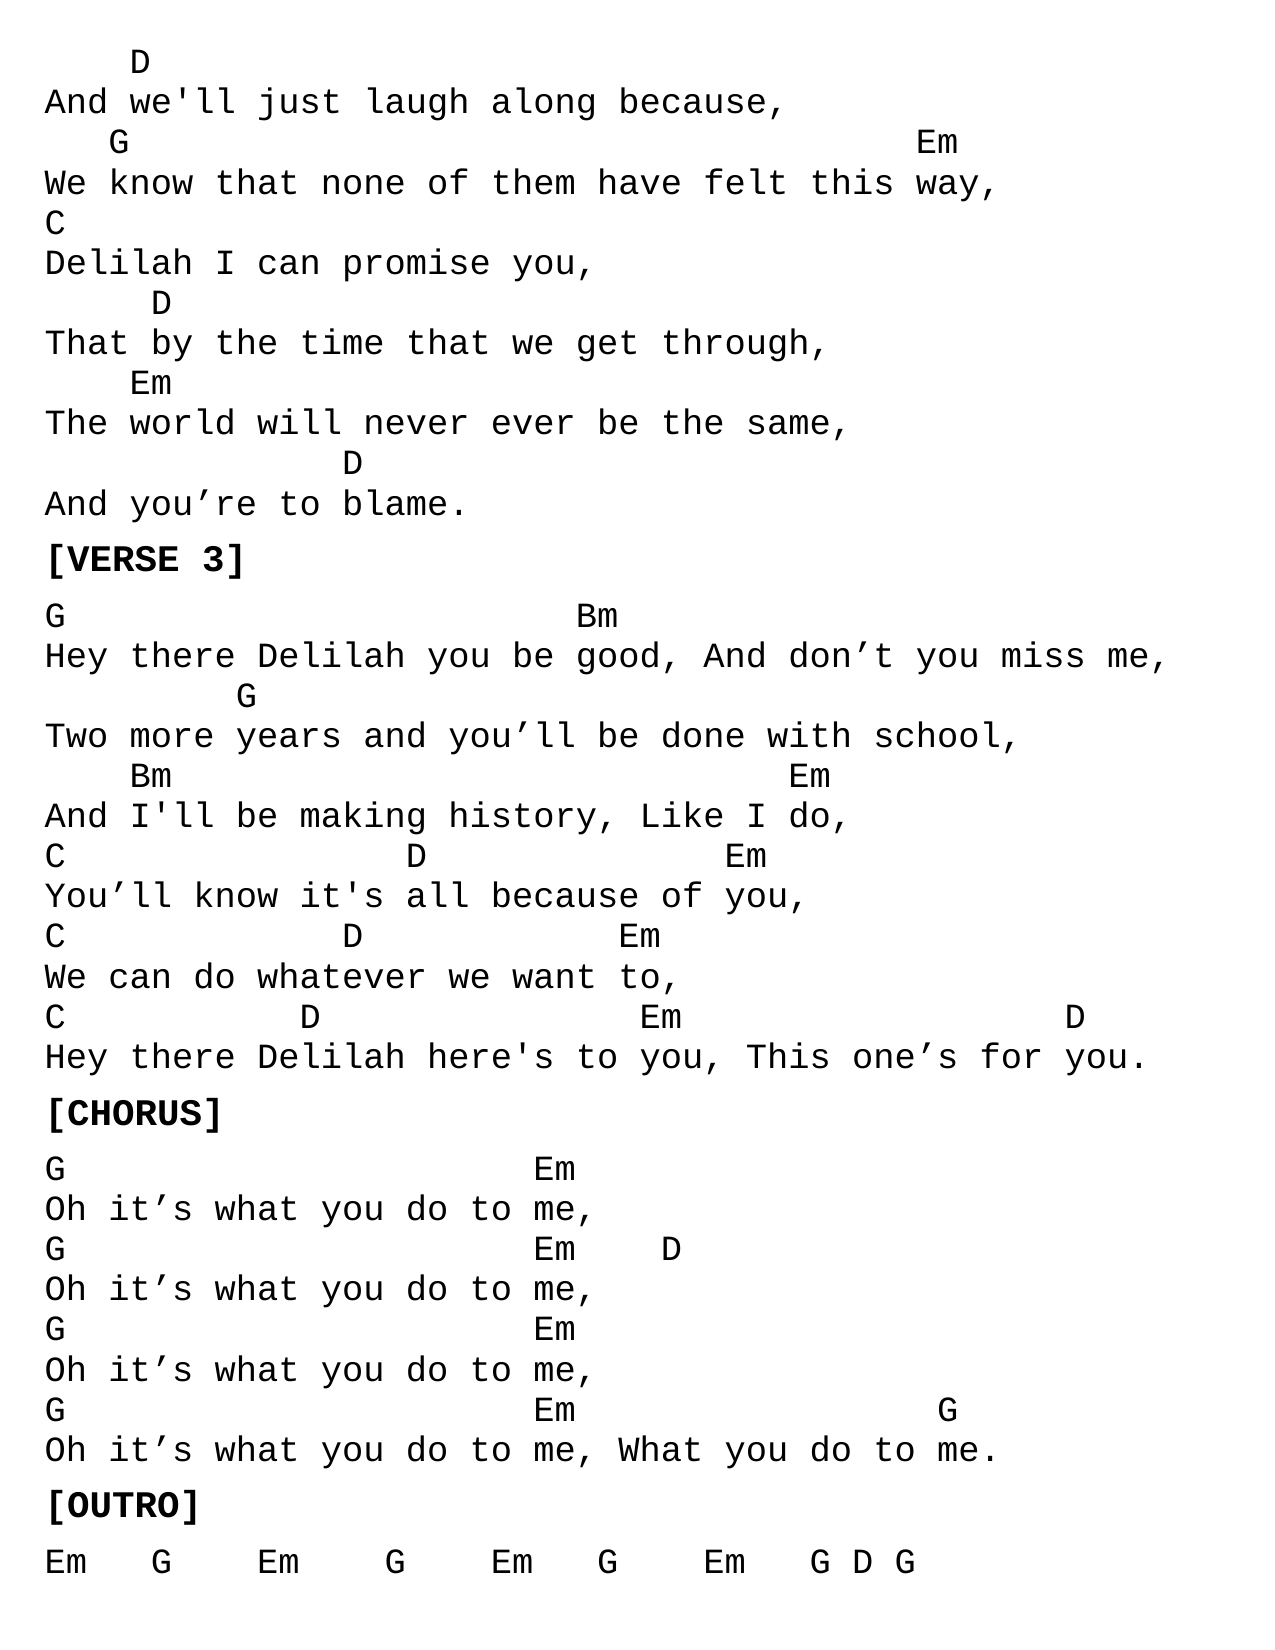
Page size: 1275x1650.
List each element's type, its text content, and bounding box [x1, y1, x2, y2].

text Delilah I can promise you, [44, 245, 1231, 285]
subtitle [CHORUS] [44, 1094, 1231, 1136]
text Hey there Delilah here's to you, This one’s for you. [44, 1039, 1231, 1079]
text Hey there Delilah you be good, And don’t you miss me, [44, 638, 1231, 678]
text D [44, 445, 1231, 485]
text You’ll know it's all because of you, [44, 878, 1231, 918]
text G Em [44, 124, 1231, 164]
text Em G Em G Em G Em G D G [44, 1544, 1231, 1584]
text We can do whatever we want to, [44, 958, 1231, 999]
text D [44, 44, 1231, 84]
text And we'll just laugh along because, [44, 84, 1231, 124]
text C D Em [44, 918, 1231, 958]
text C D Em D [44, 999, 1231, 1039]
text The world will never ever be the same, [44, 405, 1231, 445]
text And you’re to blame. [44, 485, 1231, 526]
text G Em G [44, 1392, 1231, 1432]
text D [44, 285, 1231, 325]
text G [44, 678, 1231, 718]
text Oh it’s what you do to me, [44, 1191, 1231, 1231]
text G Em [44, 1311, 1231, 1351]
text Oh it’s what you do to me, [44, 1271, 1231, 1311]
text G Bm [44, 598, 1231, 638]
text Two more years and you’ll be done with school, [44, 718, 1231, 758]
text G Em D [44, 1231, 1231, 1271]
subtitle [VERSE 3] [44, 540, 1231, 583]
text G Em [44, 1151, 1231, 1191]
text Oh it’s what you do to me, [44, 1351, 1231, 1392]
text Bm Em [44, 758, 1231, 798]
text We know that none of them have felt this way, [44, 164, 1231, 205]
text That by the time that we get through, [44, 325, 1231, 365]
subtitle [OUTRO] [44, 1487, 1231, 1529]
text C D Em [44, 838, 1231, 878]
text C [44, 205, 1231, 245]
text And I'll be making history, Like I do, [44, 798, 1231, 838]
text Oh it’s what you do to me, What you do to me. [44, 1432, 1231, 1472]
text Em [44, 365, 1231, 405]
